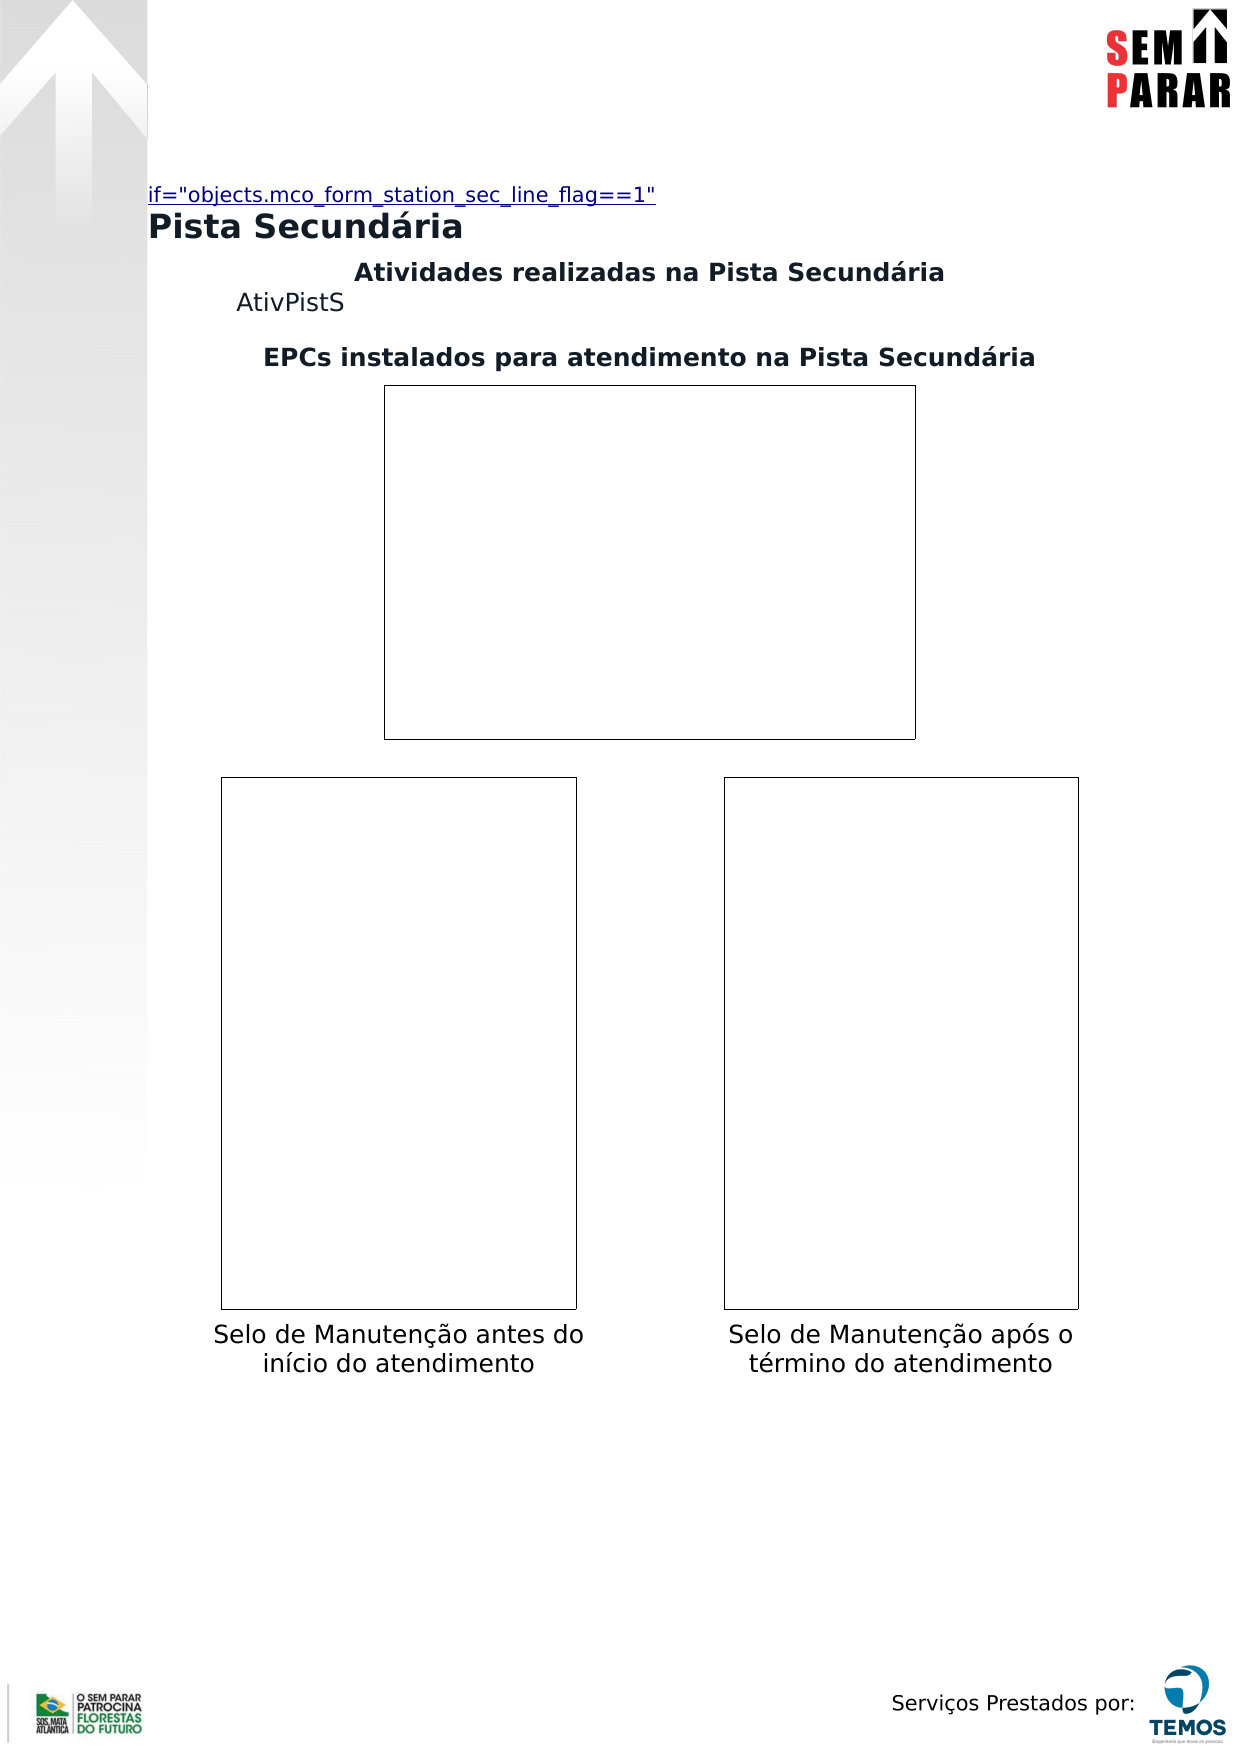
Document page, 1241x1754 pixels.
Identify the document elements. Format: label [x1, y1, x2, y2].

table_cell [725, 778, 1078, 1309]
table_cell [222, 778, 576, 1309]
table_cell [385, 386, 915, 739]
picture [0, 0, 1241, 1754]
